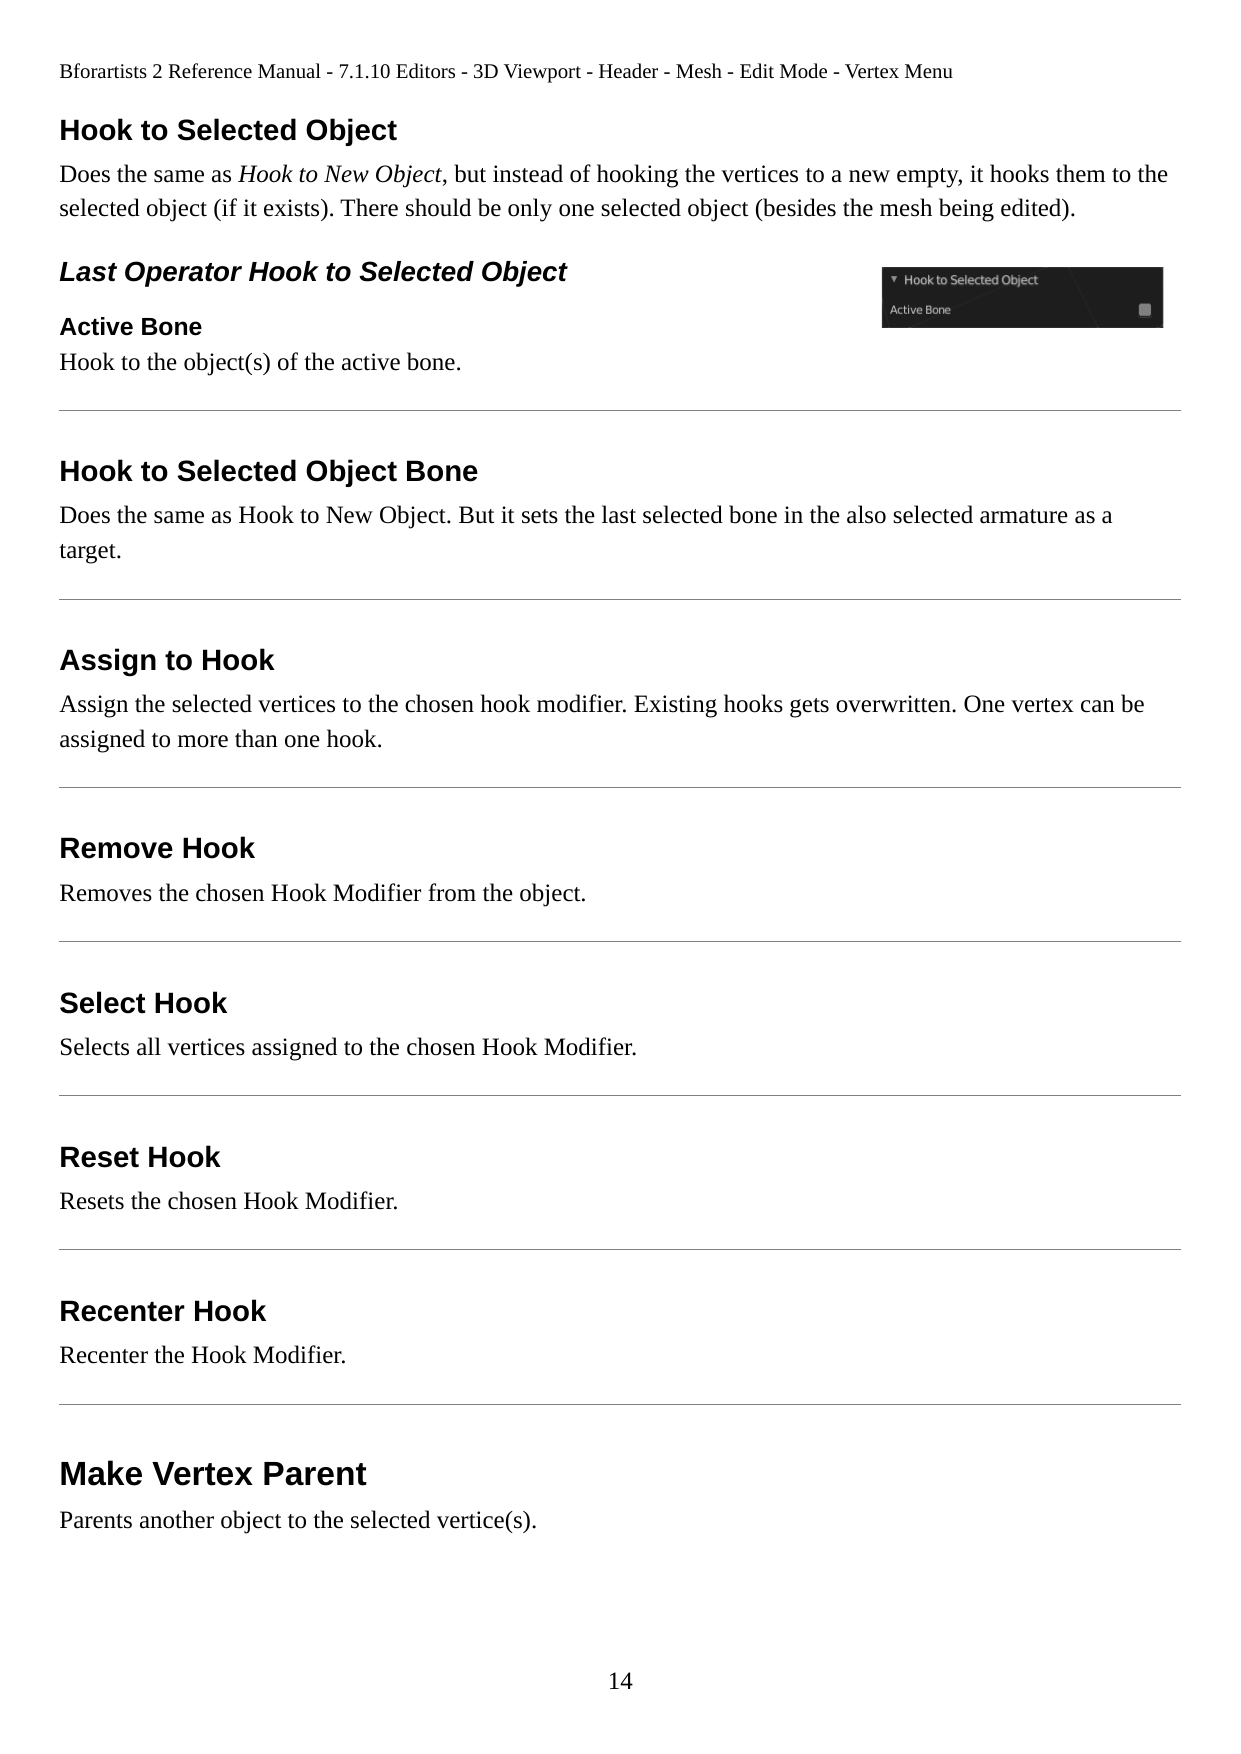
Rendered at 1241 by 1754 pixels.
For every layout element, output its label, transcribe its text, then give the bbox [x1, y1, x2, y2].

text Hook to the object(s) of the active bone. [59, 347, 1181, 375]
subtitle Active Bone [59, 312, 1181, 340]
text Parents another object to the selected vertice(s). [59, 1505, 1181, 1534]
text Removes the chosen Hook Modifier from the object. [59, 878, 1181, 906]
text Recenter the Hook Modifier. [59, 1340, 1181, 1369]
subtitle Hook to Selected Object Bone [59, 454, 1181, 488]
subtitle Make Vertex Parent [59, 1454, 1181, 1493]
text Assign the selected vertices to the chosen hook modifier. Existing hooks gets overwritten. One vertex can be assigned to more than one hook. [59, 689, 1181, 752]
text Does the same as Hook to New Object, but instead of hooking the vertices to a new empty, it hooks them to the selected object (if it exists). There should be only one selected object (besides the mesh being edited). [59, 159, 1181, 222]
text Resets the chosen Hook Modifier. [59, 1186, 1181, 1214]
subtitle Select Hook [59, 986, 1181, 1019]
subtitle Reset Hook [59, 1139, 1181, 1173]
subtitle Remove Hook [59, 831, 1181, 865]
subtitle Hook to Selected Object [59, 113, 1181, 146]
picture [881, 267, 1164, 328]
subtitle Assign to Hook [59, 643, 1181, 677]
subtitle Last Operator Hook to Selected Object [59, 255, 1181, 287]
text Selects all vertices assigned to the chosen Hook Modifier. [59, 1032, 1181, 1061]
text Does the same as Hook to New Object. But it sets the last selected bone in the also selected armature as a target. [59, 501, 1181, 564]
subtitle Recenter Hook [59, 1294, 1181, 1327]
